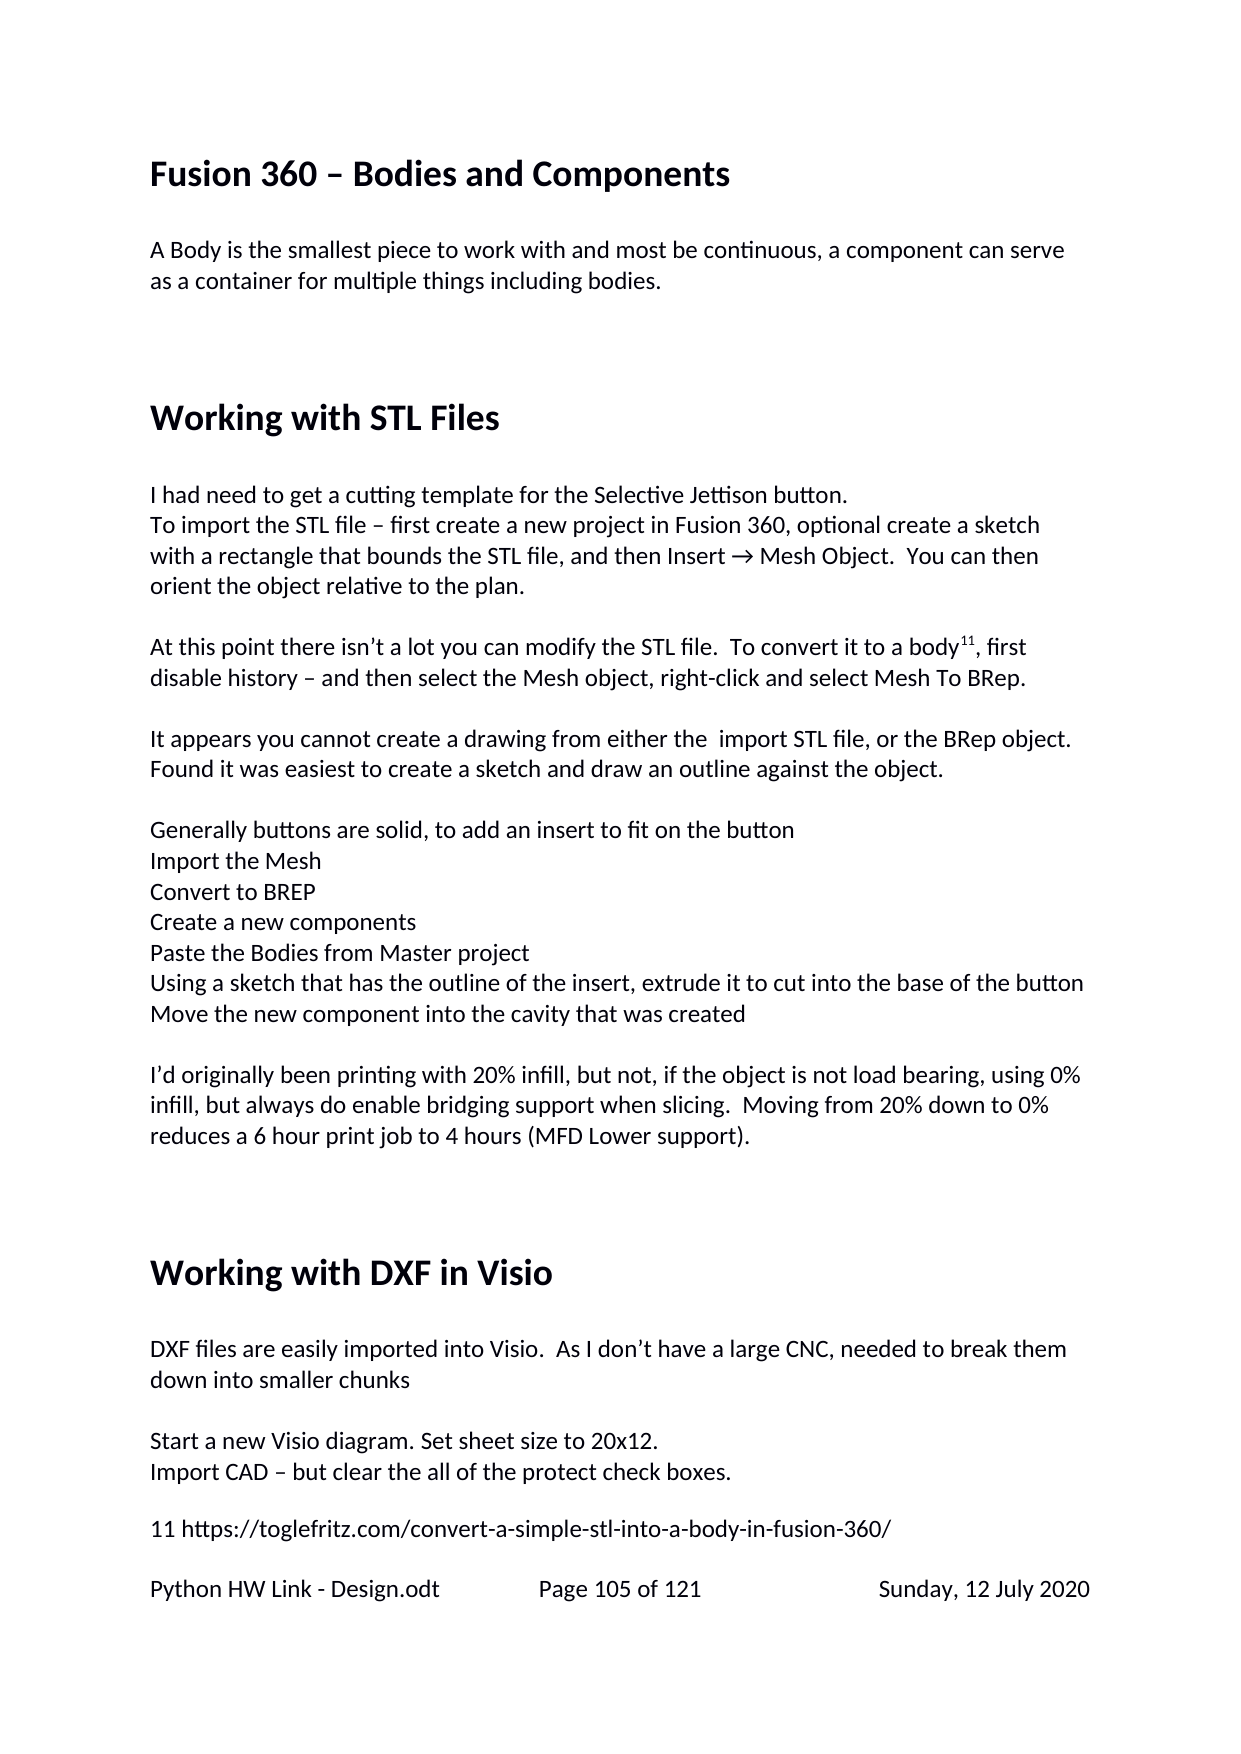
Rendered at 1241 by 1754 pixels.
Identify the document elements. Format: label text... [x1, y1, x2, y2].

text Start a new Visio diagram. Set sheet size to 20x12. [150, 1425, 1090, 1456]
text Import the Mesh [150, 845, 1090, 876]
text DXF files are easily imported into Visio. As I don’t have a large CNC, needed to break them down into smaller chunks [150, 1334, 1090, 1395]
subtitle Fusion 360 – Bodies and Components [150, 150, 1090, 196]
text Move the new component into the cavity that was created [150, 998, 1090, 1028]
text Create a new components [150, 906, 1090, 937]
text I’d originally been printing with 20% infill, but not, if the object is not load bearing, using 0% infill, but always do enable bridging support when slicing. Moving from 20% down to 0% reduces a 6 hour print job to 4 hours (MFD Lower support). [150, 1059, 1090, 1150]
text I had need to get a cutting template for the Selective Jettison button. [150, 479, 1090, 509]
text Convert to BREP [150, 876, 1090, 906]
text Paste the Bodies from Master project [150, 937, 1090, 967]
text Using a sketch that has the outline of the insert, extrude it to cut into the base of the button [150, 967, 1090, 998]
subtitle Working with DXF in Visio [150, 1249, 1090, 1295]
text Import CAD – but clear the all of the protect check boxes. [150, 1456, 1090, 1486]
text Generally buttons are solid, to add an insert to fit on the button [150, 815, 1090, 845]
text https://toglefritz.com/convert-a-simple-stl-into-a-body-in-fusion-360/ [150, 1513, 1090, 1543]
text To import the STL file – first create a new project in Fusion 360, optional create a sketch with a rectangle that bounds the STL file, and then Insert → Mesh Object. You can then orient the object relative to the plan. [150, 509, 1090, 601]
text A Body is the smallest piece to work with and most be continuous, a component can serve as a container for multiple things including bodies. [150, 235, 1090, 296]
text It appears you cannot create a drawing from either the import STL file, or the BRep object. Found it was easiest to create a sketch and draw an outline against the object. [150, 723, 1090, 784]
subtitle Working with STL Files [150, 394, 1090, 440]
text At this point there isn’t a lot you can modify the STL file. To convert it to a body, first disable history – and then select the Mesh object, right-click and select Mesh To BRep. [150, 632, 1090, 693]
